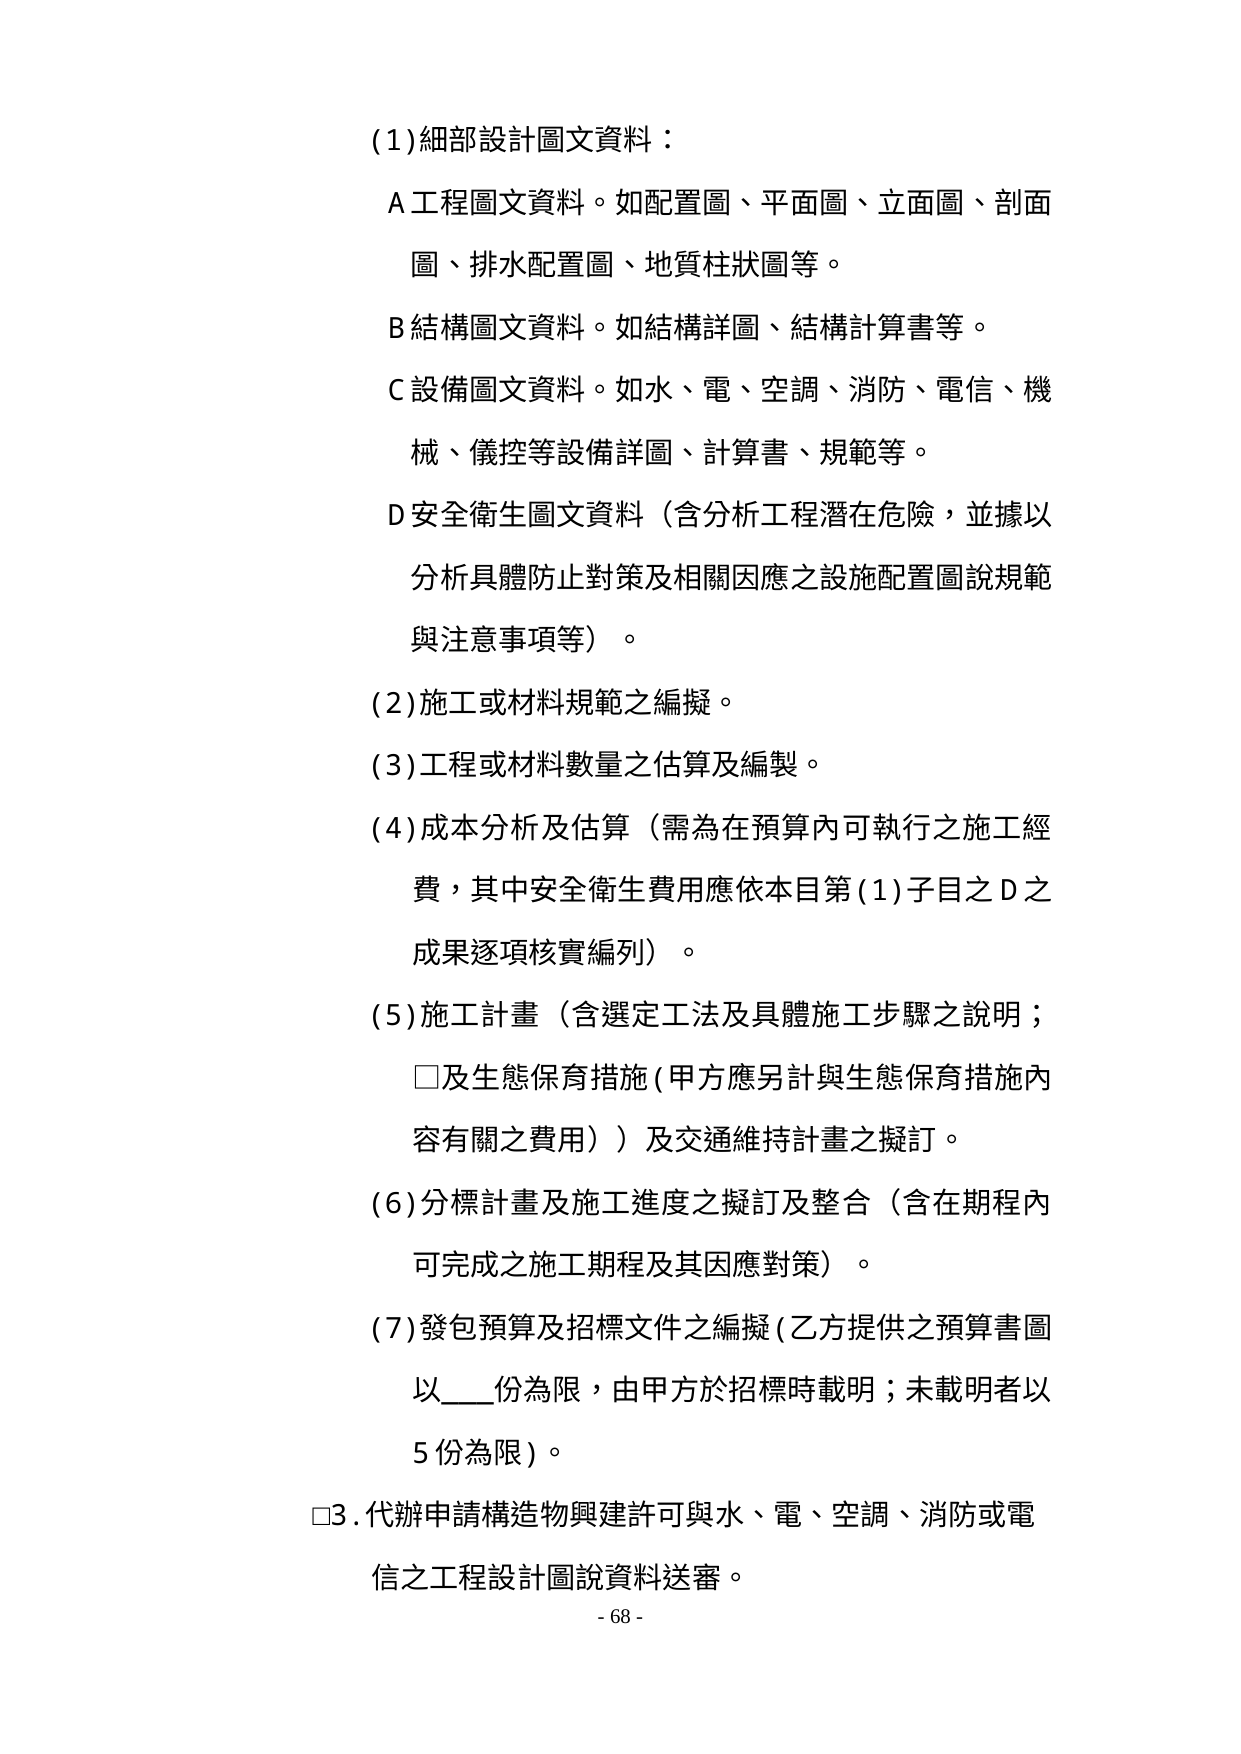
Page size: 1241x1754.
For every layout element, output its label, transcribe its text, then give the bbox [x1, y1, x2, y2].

text (3)工程或材料數量之估算及編製。 [367, 721, 1053, 784]
text (4)成本分析及估算（需為在預算內可執行之施工經費，其中安全衛生費用應依本目第(1)子目之D之成果逐項核實編列）。 [367, 784, 1053, 971]
text □3.代辦申請構造物興建許可與水、電、空調、消防或電信之工程設計圖說資料送審。 [312, 1471, 1053, 1596]
text D安全衛生圖文資料（含分析工程潛在危險，並據以分析具體防止對策及相關因應之設施配置圖說規範與注意事項等）。 [387, 471, 1053, 659]
text B結構圖文資料。如結構詳圖、結構計算書等。 [387, 284, 1053, 346]
text A工程圖文資料。如配置圖、平面圖、立面圖、剖面圖、排水配置圖、地質柱狀圖等。 [387, 159, 1053, 284]
text C設備圖文資料。如水、電、空調、消防、電信、機械、儀控等設備詳圖、計算書、規範等。 [387, 346, 1053, 471]
text (1)細部設計圖文資料： [367, 96, 1053, 159]
text (5)施工計畫（含選定工法及具體施工步驟之說明；□及生態保育措施(甲方應另計與生態保育措施內容有關之費用））及交通維持計畫之擬訂。 [367, 971, 1053, 1159]
text (2)施工或材料規範之編擬。 [367, 659, 1053, 721]
text (6)分標計畫及施工進度之擬訂及整合（含在期程內可完成之施工期程及其因應對策）。 [367, 1159, 1053, 1284]
text (7)發包預算及招標文件之編擬(乙方提供之預算書圖以___份為限，由甲方於招標時載明；未載明者以5份為限)。 [367, 1284, 1053, 1471]
